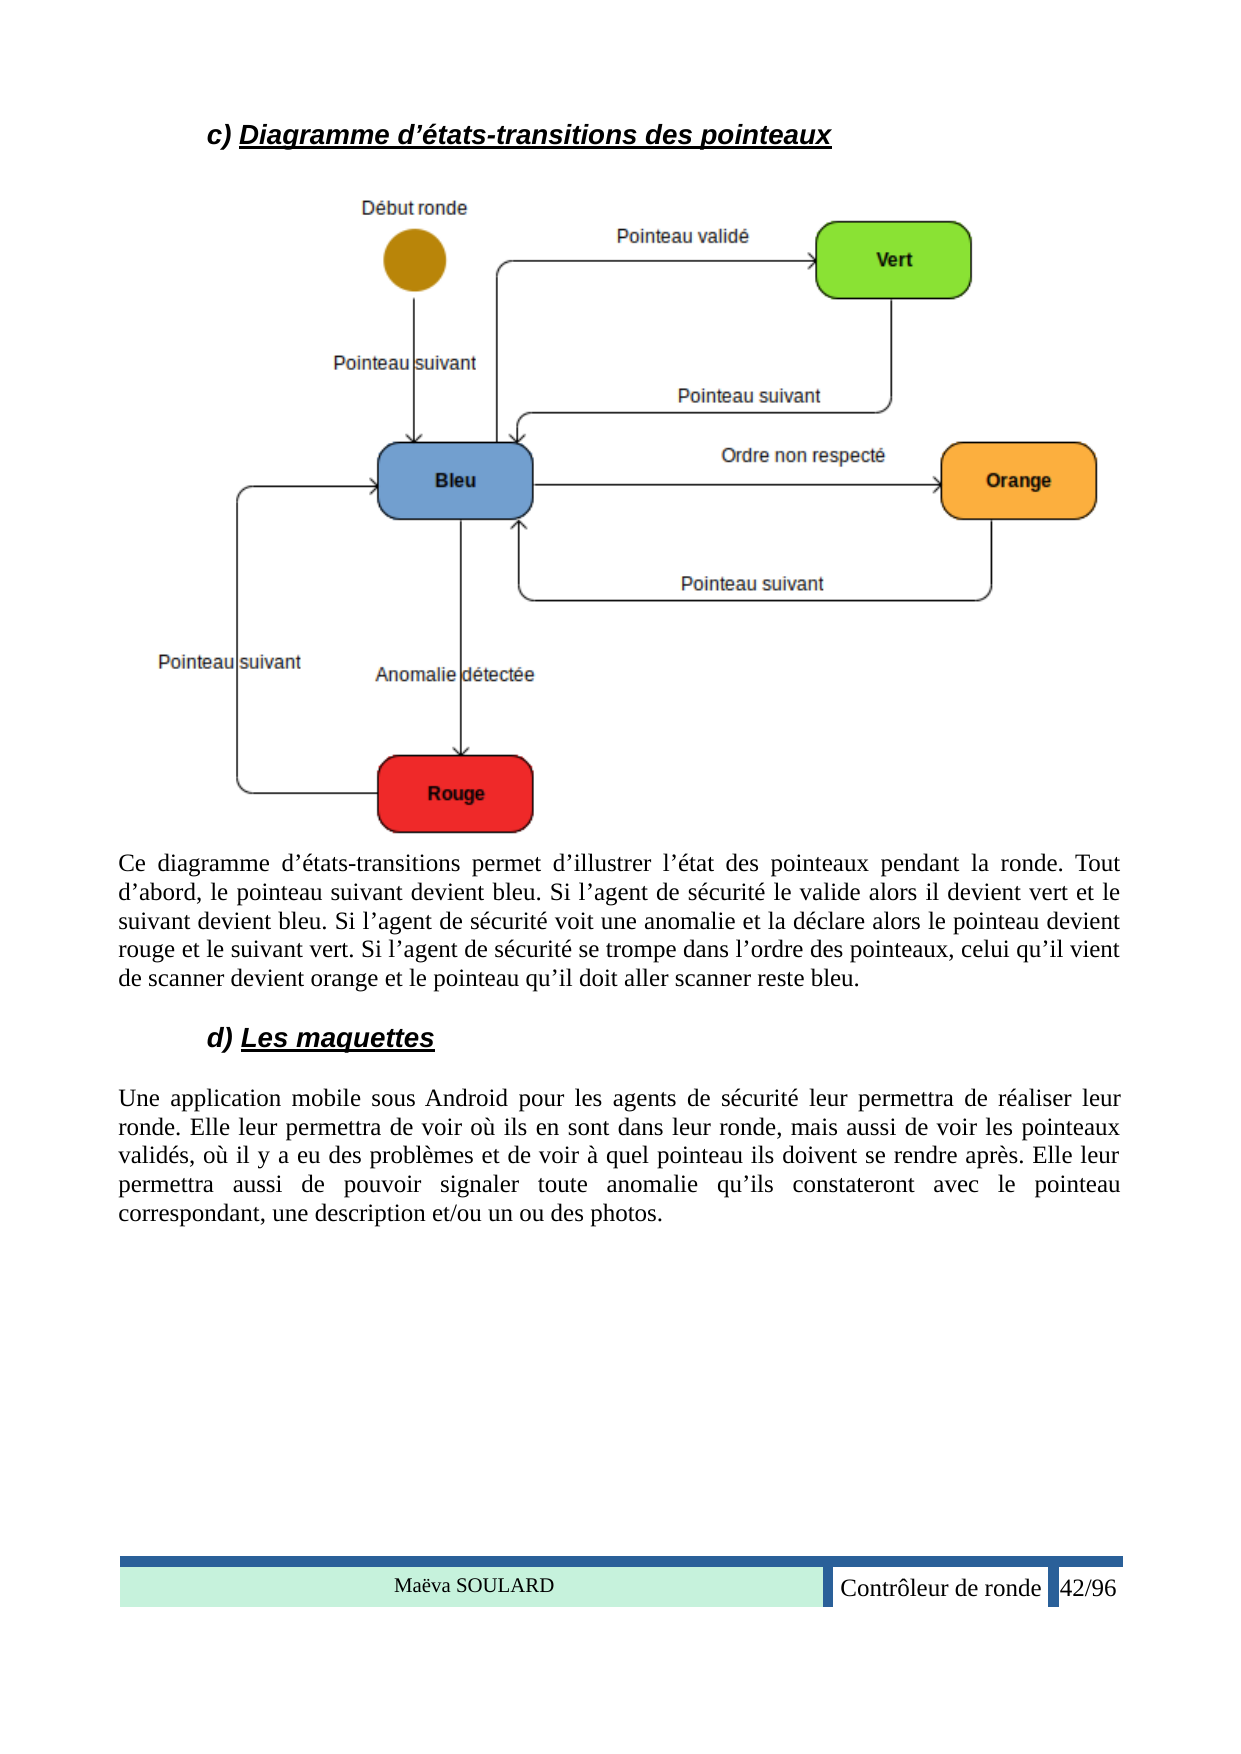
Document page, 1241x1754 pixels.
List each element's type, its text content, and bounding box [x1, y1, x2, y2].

subtitle Diagramme d’états-transitions des pointeaux [118, 118, 1122, 150]
subtitle Les maquettes [118, 1021, 1122, 1053]
text Une application mobile sous Android pour les agents de sécurité leur permettra de réaliser leur ronde. Elle leur permettra de voir où ils en sont dans leur ronde, mais aussi de voir les pointeaux validés, où il y a eu des problèmes et de voir à quel pointeau ils doivent se rendre après. Elle leur permettra aussi de pouvoir signaler toute anomalie qu’ils constateront avec le pointeau correspondant, une description et/ou un ou des photos. [118, 1083, 1122, 1227]
picture [127, 179, 1113, 849]
text Ce diagramme d’états-transitions permet d’illustrer l’état des pointeaux pendant la ronde. Tout d’abord, le pointeau suivant devient bleu. Si l’agent de sécurité le valide alors il devient vert et le suivant devient bleu. Si l’agent de sécurité voit une anomalie et la déclare alors le pointeau devient rouge et le suivant vert. Si l’agent de sécurité se trompe dans l’ordre des pointeaux, celui qu’il vient de scanner devient orange et le pointeau qu’il doit aller scanner reste bleu. [118, 179, 1122, 992]
